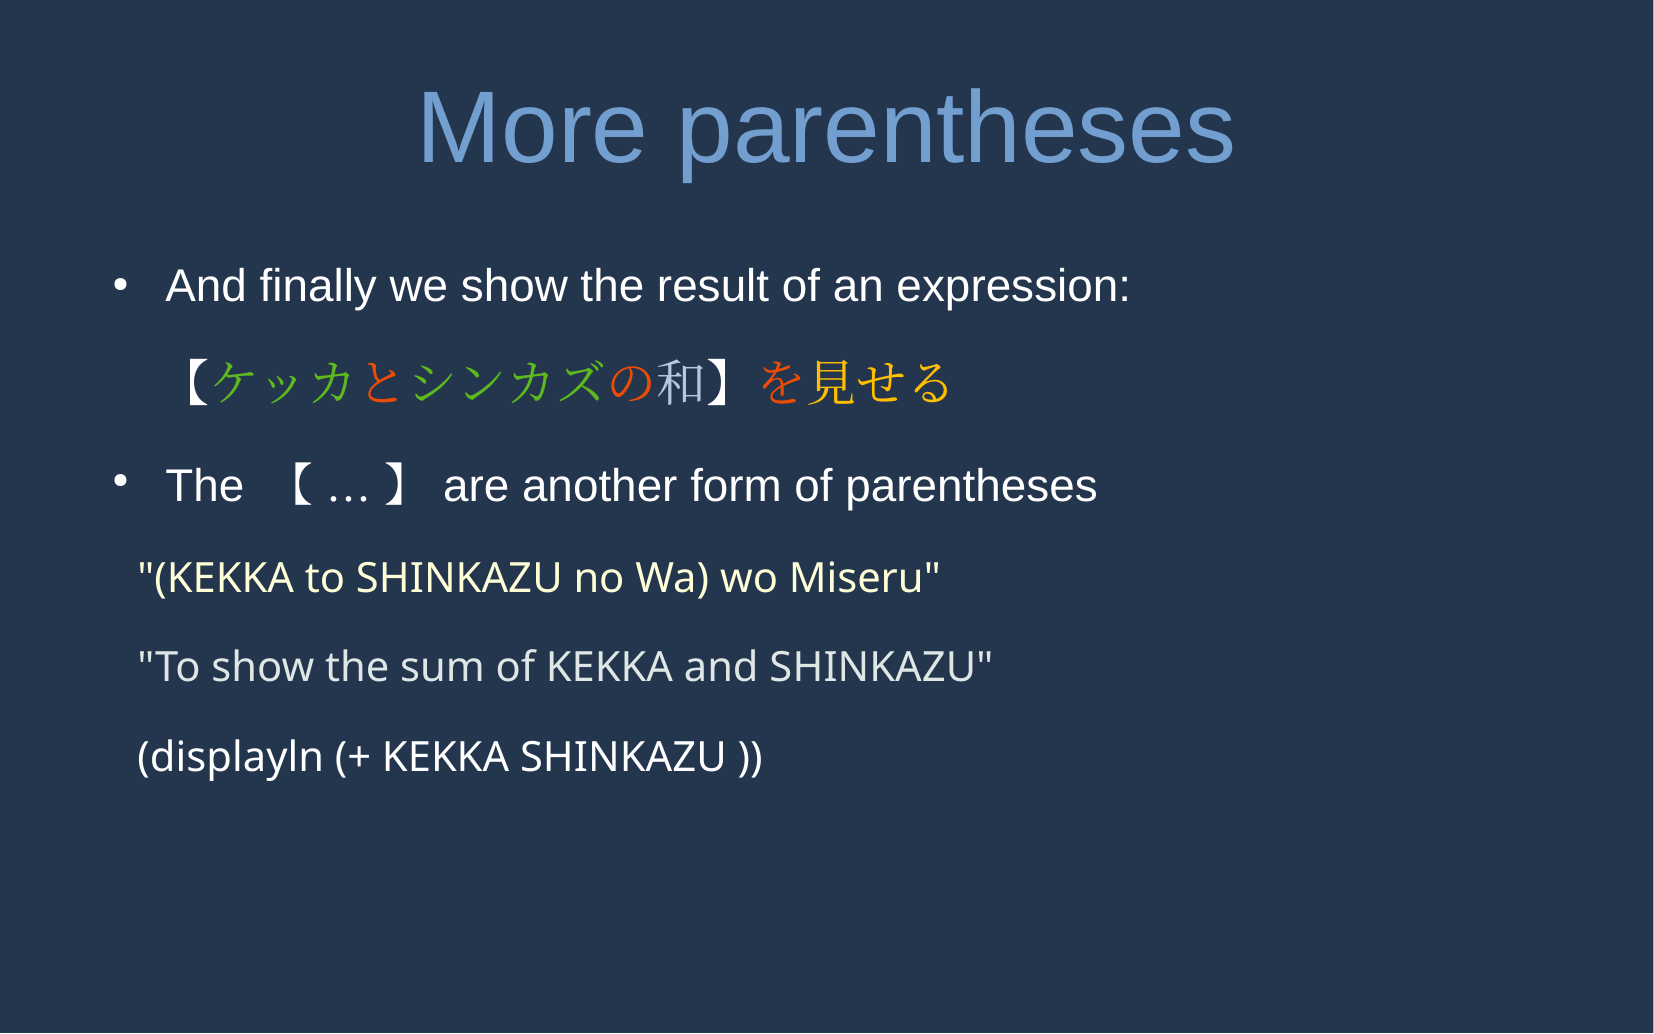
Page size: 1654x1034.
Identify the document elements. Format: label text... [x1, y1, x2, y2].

title More parentheses [82, 41, 1571, 214]
list And finally we show the result of an expression: 【ケッカとシンカズの和】を見せる The 【...】are another form of parentheses "(KEKKA to SHINKAZU no Wa) wo Miseru" "To show the sum of KEKKA and SHINKAZU" (displayln (+ KEKKA SHINKAZU )) [94, 259, 1583, 963]
